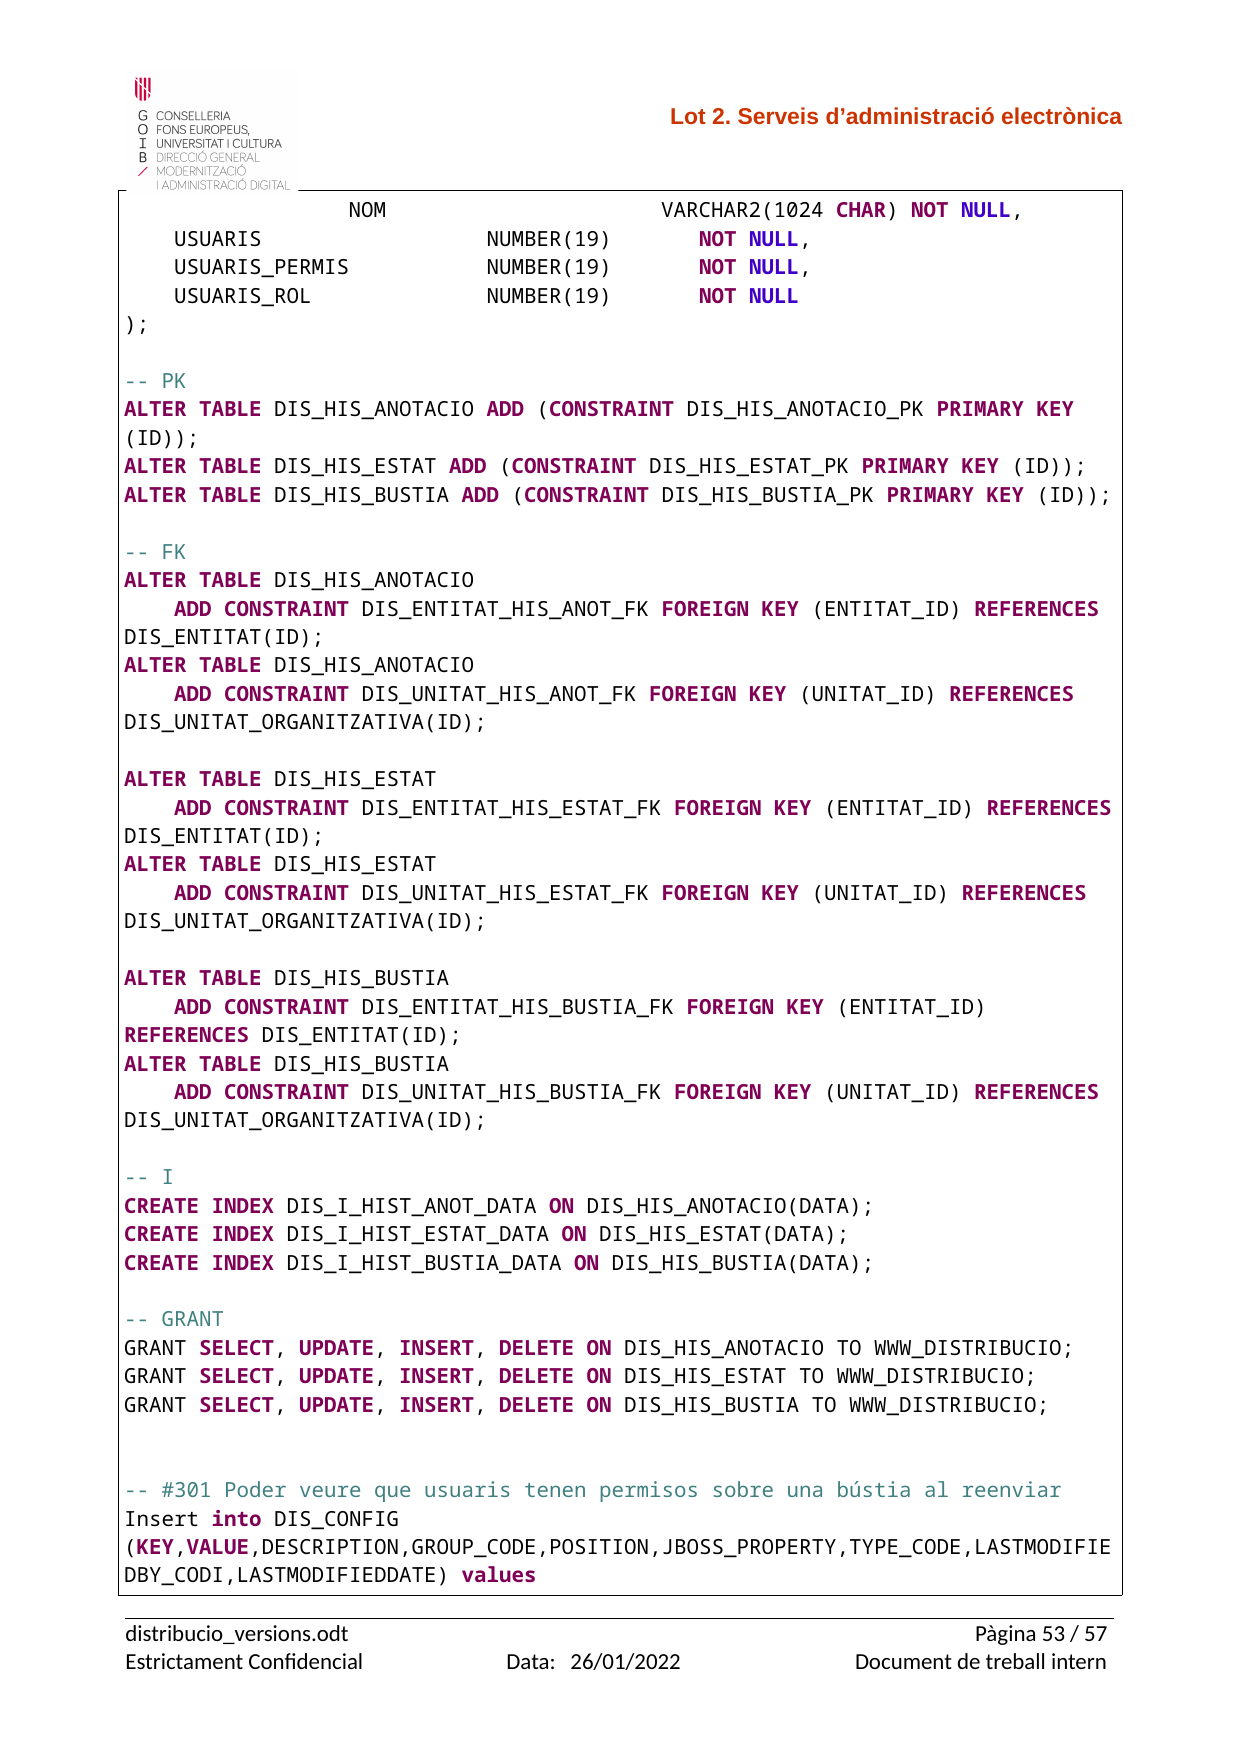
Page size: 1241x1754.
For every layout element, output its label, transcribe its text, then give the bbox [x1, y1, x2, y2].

table_header NOM VARCHAR2(1024 CHAR) NOT NULL, USUARIS NUMBER(19) NOT NULL, USUARIS_PERMIS NUMBER(19) NOT NULL, USUARIS_ROL NUMBER(19) NOT NULL ); -- PK ALTER TABLE DIS_HIS_ANOTACIO ADD (CONSTRAINT DIS_HIS_ANOTACIO_PK PRIMARY KEY (ID)); ALTER TABLE DIS_HIS_ESTAT ADD (CONSTRAINT DIS_HIS_ESTAT_PK PRIMARY KEY (ID)); ALTER TABLE DIS_HIS_BUSTIA ADD (CONSTRAINT DIS_HIS_BUSTIA_PK PRIMARY KEY (ID)); -- FK ALTER TABLE DIS_HIS_ANOTACIO ADD CONSTRAINT DIS_ENTITAT_HIS_ANOT_FK FOREIGN KEY (ENTITAT_ID) REFERENCES DIS_ENTITAT(ID); ALTER TABLE DIS_HIS_ANOTACIO ADD CONSTRAINT DIS_UNITAT_HIS_ANOT_FK FOREIGN KEY (UNITAT_ID) REFERENCES DIS_UNITAT_ORGANITZATIVA(ID); ALTER TABLE DIS_HIS_ESTAT ADD CONSTRAINT DIS_ENTITAT_HIS_ESTAT_FK FOREIGN KEY (ENTITAT_ID) REFERENCES DIS_ENTITAT(ID); ALTER TABLE DIS_HIS_ESTAT ADD CONSTRAINT DIS_UNITAT_HIS_ESTAT_FK FOREIGN KEY (UNITAT_ID) REFERENCES DIS_UNITAT_ORGANITZATIVA(ID); ALTER TABLE DIS_HIS_BUSTIA ADD CONSTRAINT DIS_ENTITAT_HIS_BUSTIA_FK FOREIGN KEY (ENTITAT_ID) REFERENCES DIS_ENTITAT(ID); ALTER TABLE DIS_HIS_BUSTIA ADD CONSTRAINT DIS_UNITAT_HIS_BUSTIA_FK FOREIGN KEY (UNITAT_ID) REFERENCES DIS_UNITAT_ORGANITZATIVA(ID); -- I CREATE INDEX DIS_I_HIST_ANOT_DATA ON DIS_HIS_ANOTACIO(DATA); CREATE INDEX DIS_I_HIST_ESTAT_DATA ON DIS_HIS_ESTAT(DATA); CREATE INDEX DIS_I_HIST_BUSTIA_DATA ON DIS_HIS_BUSTIA(DATA); -- GRANT GRANT SELECT, UPDATE, INSERT, DELETE ON DIS_HIS_ANOTACIO TO WWW_DISTRIBUCIO; GRANT SELECT, UPDATE, INSERT, DELETE ON DIS_HIS_ESTAT TO WWW_DISTRIBUCIO; GRANT SELECT, UPDATE, INSERT, DELETE ON DIS_HIS_BUSTIA TO WWW_DISTRIBUCIO; -- #301 Poder veure que usuaris tenen permisos sobre una bústia al reenviar Insert into DIS_CONFIG (KEY,VALUE,DESCRIPTION,GROUP_CODE,POSITION,JBOSS_PROPERTY,TYPE_CODE,LASTMODIFIEDBY_CODI,LASTMODIFIEDDATE) values [119, 191, 1122, 1595]
picture [126, 70, 299, 197]
